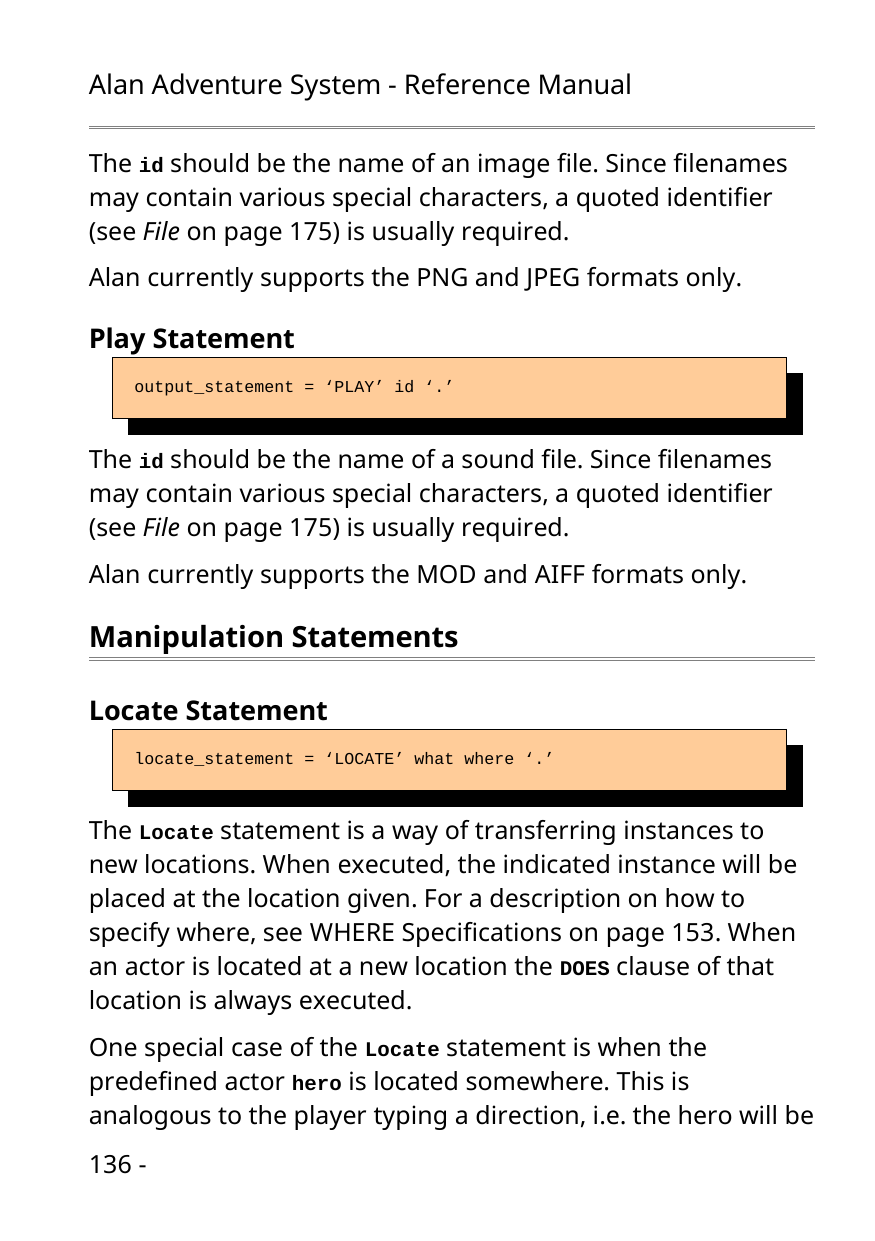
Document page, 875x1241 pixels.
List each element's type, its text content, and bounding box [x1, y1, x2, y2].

subtitle Manipulation Statements [88, 616, 815, 660]
text One special case of the Locate statement is when the predefined actor hero is located somewhere. This is analogous to the player typing a direction, i.e. the hero will be [88, 1030, 815, 1132]
subtitle Locate Statement [88, 691, 815, 728]
subtitle Play Statement [88, 319, 815, 357]
text locate_statement = ‘LOCATE’ what where ‘.’ [113, 730, 786, 790]
text The id should be the name of a sound file. Since filenames may contain various special characters, a quoted identifier (see File on page 136) is usually required. [88, 442, 815, 544]
text Alan currently supports the PNG and JPEG formats only. [88, 260, 815, 294]
text Alan currently supports the MOD and AIFF formats only. [88, 557, 815, 591]
text The Locate statement is a way of transferring instances to new locations. When ex­ecuted, the indicated instance will be placed at the location given. For a description on how to specify where, see WHERE Specifications on page 120. When an actor is located at a new location the DOES clause of that location is always executed. [88, 813, 815, 1017]
text output_statement = ‘PLAY’ id ‘.’ [113, 358, 786, 418]
text The id should be the name of an image file. Since filenames may contain various special characters, a quoted identifier (see File on page 136) is usually required. [88, 146, 815, 247]
